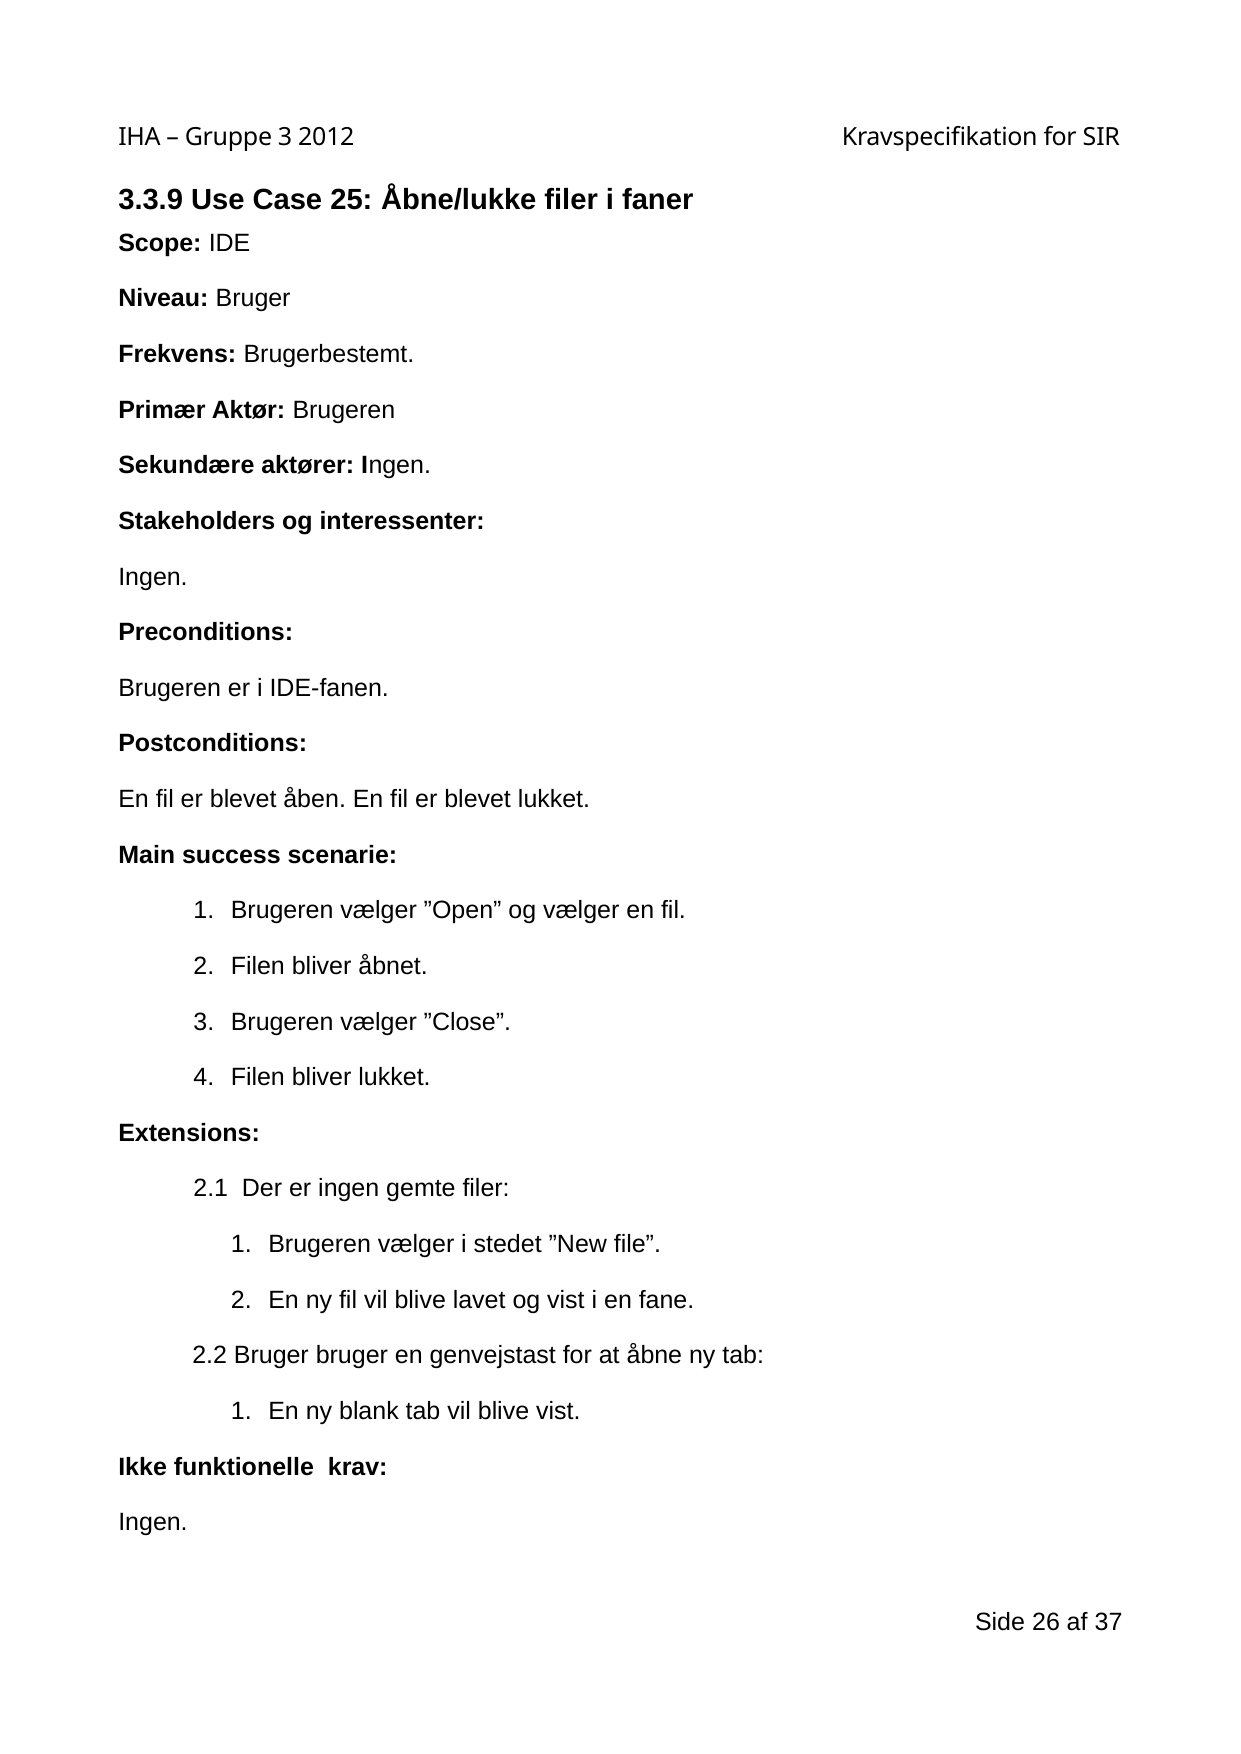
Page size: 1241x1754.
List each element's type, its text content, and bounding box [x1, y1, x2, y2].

text Scope: IDE [118, 228, 1122, 256]
text Preconditions: [118, 617, 1122, 646]
text Ingen. [118, 561, 1122, 590]
text 2.2 Bruger bruger en genvejstast for at åbne ny tab: [118, 1340, 1122, 1369]
text Sekundære aktører: Ingen. [118, 450, 1122, 479]
list Brugeren vælger i stedet ”New file”. [231, 1229, 1122, 1258]
list Brugeren vælger ”Close”. [193, 1006, 1122, 1035]
text En fil er blevet åben. En fil er blevet lukket. [118, 784, 1122, 813]
text Ikke funktionelle krav: [118, 1451, 1122, 1480]
list En ny blank tab vil blive vist. [231, 1396, 1122, 1424]
text Primær Aktør: Brugeren [118, 394, 1122, 423]
list En ny fil vil blive lavet og vist i en fane. [231, 1284, 1122, 1313]
text Niveau: Bruger [118, 283, 1122, 312]
text Stakeholders og interessenter: [118, 506, 1122, 534]
list Brugeren vælger ”Open” og vælger en fil. [193, 895, 1122, 924]
text Ingen. [118, 1507, 1122, 1536]
subtitle 3.3.9 Use Case 25: Åbne/lukke filer i faner [118, 182, 1122, 215]
list Filen bliver lukket. [193, 1062, 1122, 1091]
text Postconditions: [118, 728, 1122, 757]
text Brugeren er i IDE-fanen. [118, 673, 1122, 701]
list Filen bliver åbnet. [193, 951, 1122, 979]
text Extensions: [118, 1118, 1122, 1146]
text Frekvens: Brugerbestemt. [118, 339, 1122, 368]
text Main success scenarie: [118, 839, 1122, 868]
list 2.1 Der er ingen gemte filer: [156, 1173, 1122, 1202]
